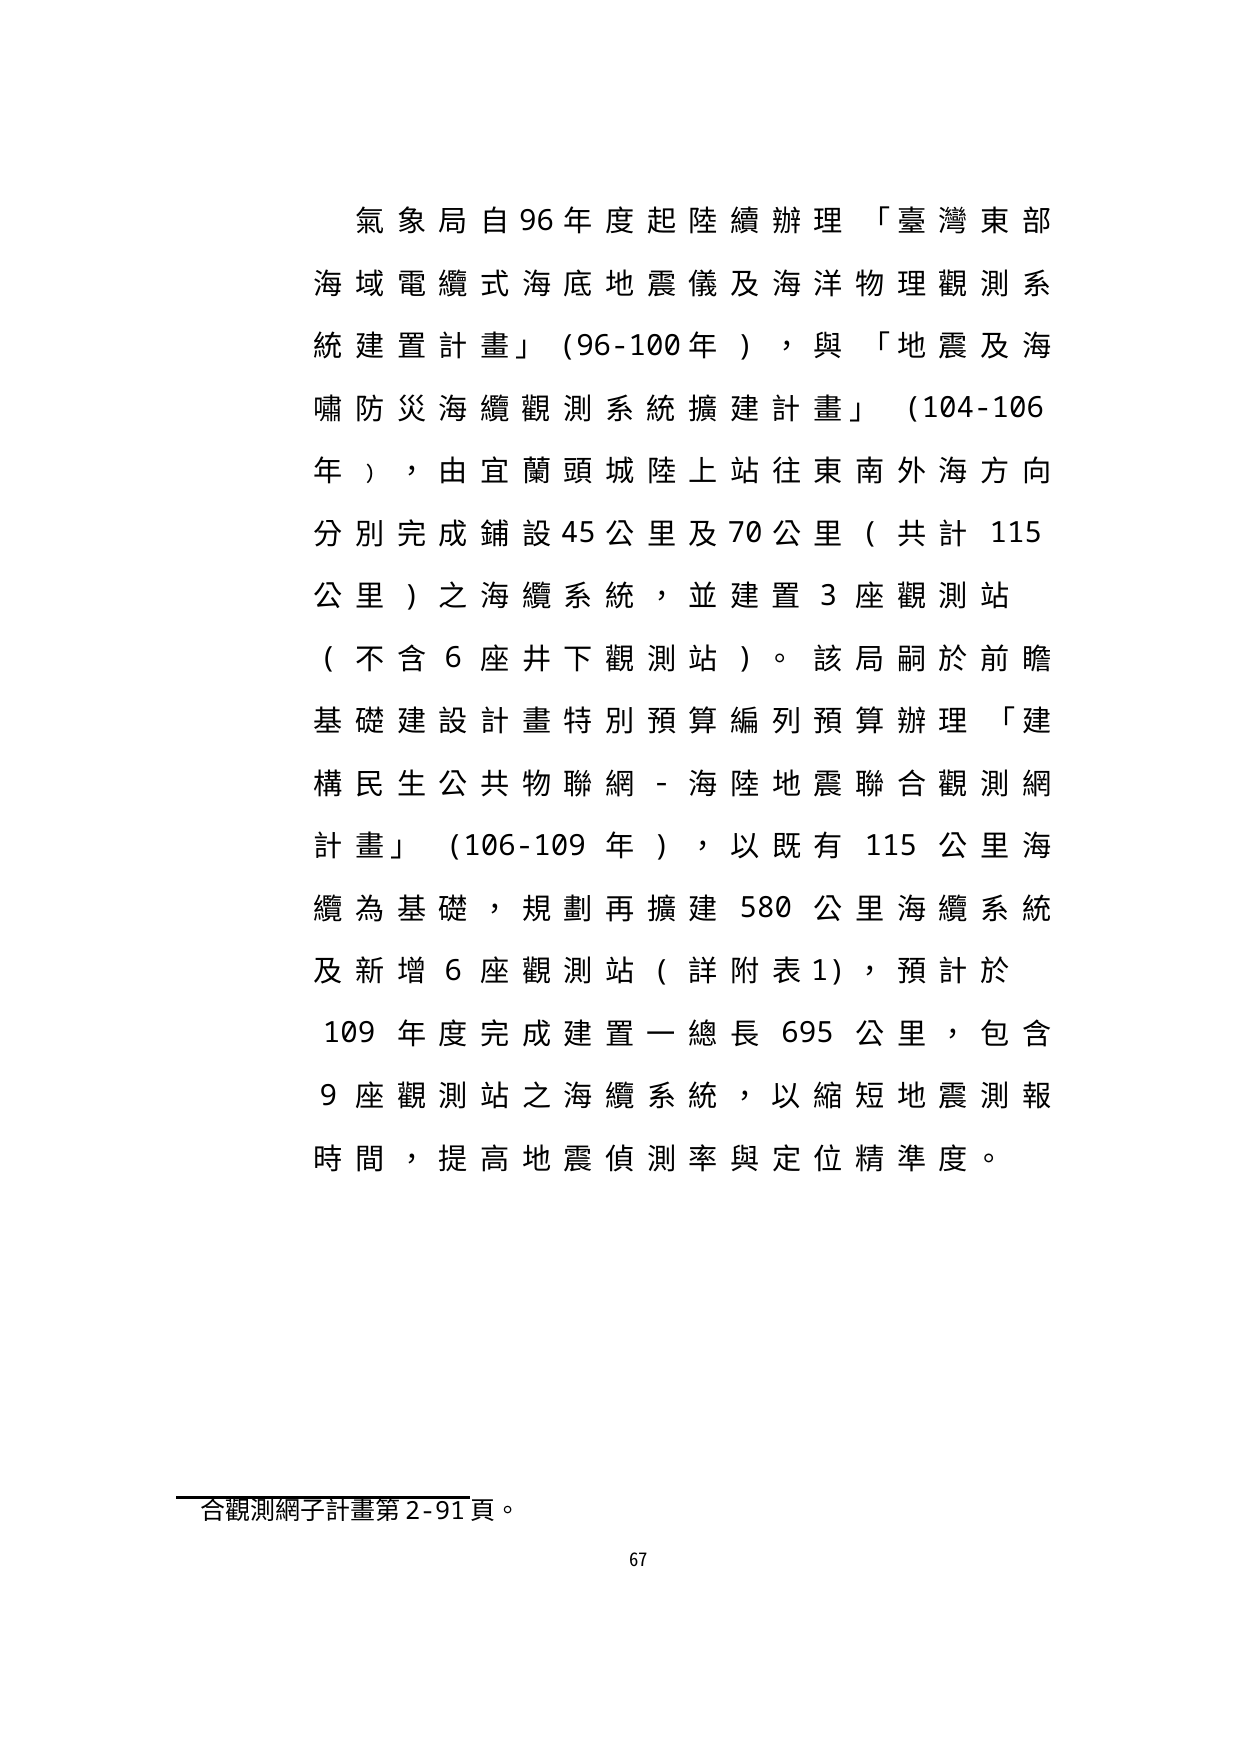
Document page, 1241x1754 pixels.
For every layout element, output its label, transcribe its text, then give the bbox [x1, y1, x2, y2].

text 氣象局自96年度起陸續辦理「臺灣東部海域電纜式海底地震儀及海洋物理觀測系統建置計畫」(96-100年)，與「地震及海嘯防災海纜觀測系統擴建計畫」(104-106年﹚，由宜蘭頭城陸上站往東南外海方向分別完成鋪設45公里及70公里(共計115公里)之海纜系統，並建置3座觀測站(不含6座井下觀測站)。該局嗣於前瞻基礎建設計畫特別預算編列預算辦理「建構民生公共物聯網-海陸地震聯合觀測網計畫」(106-109年)，以既有115公里海纜為基礎，規劃再擴建580公里海纜系統及新增6座觀測站(詳附表1)，預計於109年度完成建置一總長695公里，包含9座觀測站之海纜系統，以縮短地震測報時間，提高地震偵測率與定位精準度。 [271, 177, 1057, 1177]
text 合觀測網子計畫第2-91頁。 [173, 1498, 1063, 1525]
